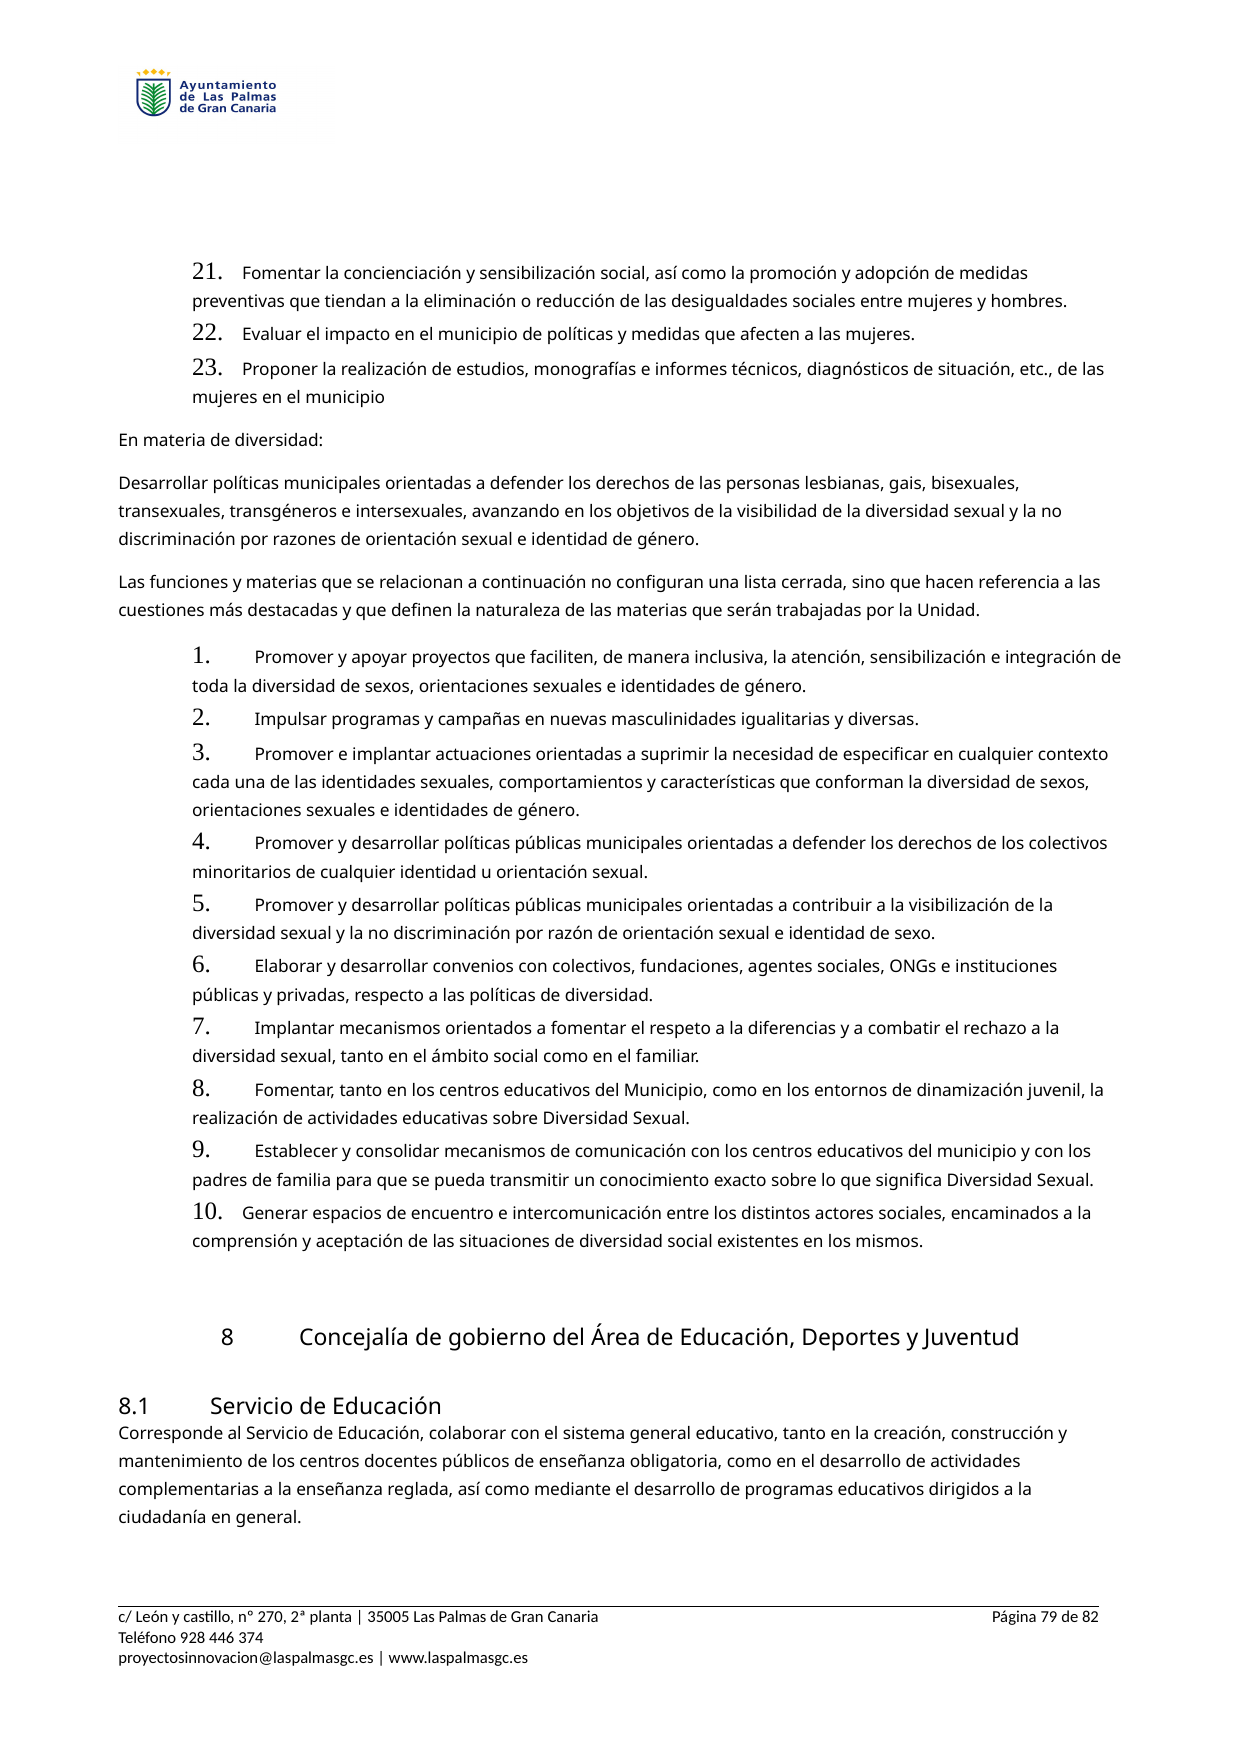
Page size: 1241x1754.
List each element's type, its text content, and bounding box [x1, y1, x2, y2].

list Fomentar, tanto en los centros educativos del Municipio, como en los entornos de dinamización juvenil, la realización de actividades educativas sobre Diversidad Sexual. [118, 1073, 1122, 1129]
picture [118, 65, 336, 144]
list Generar espacios de encuentro e intercomunicación entre los distintos actores sociales, encaminados a la comprensión y aceptación de las situaciones de diversidad social existentes en los mismos. [118, 1196, 1122, 1253]
list Promover y desarrollar políticas públicas municipales orientadas a contribuir a la visibilización de la diversidad sexual y la no discriminación por razón de orientación sexual e identidad de sexo. [118, 888, 1122, 945]
list Elaborar y desarrollar convenios con colectivos, fundaciones, agentes sociales, ONGs e instituciones públicas y privadas, respecto a las políticas de diversidad. [118, 949, 1122, 1006]
list Promover e implantar actuaciones orientadas a suprimir la necesidad de especificar en cualquier contexto cada una de las identidades sexuales, comportamientos y características que conforman la diversidad de sexos, orientaciones sexuales e identidades de género. [118, 737, 1122, 822]
list Evaluar el impacto en el municipio de políticas y medidas que afecten a las mujeres. [118, 317, 1122, 346]
text Corresponde al Servicio de Educación, colaborar con el sistema general educativo, tanto en la creación, construcción y mantenimiento de los centros docentes públicos de enseñanza obligatoria, como en el desarrollo de actividades complementarias a la enseñanza reglada, así como mediante el desarrollo de programas educativos dirigidos a la ciudadanía en general. [118, 1421, 1122, 1529]
list Promover y desarrollar políticas públicas municipales orientadas a defender los derechos de los colectivos minoritarios de cualquier identidad u orientación sexual. [118, 826, 1122, 883]
list Promover y apoyar proyectos que faciliten, de manera inclusiva, la atención, sensibilización e integración de toda la diversidad de sexos, orientaciones sexuales e identidades de género. [118, 641, 1122, 697]
text Desarrollar políticas municipales orientadas a defender los derechos de las personas lesbianas, gais, bisexuales, transexuales, transgéneros e intersexuales, avanzando en los objetivos de la visibilidad de la diversidad sexual y la no discriminación por razones de orientación sexual e identidad de género. [118, 471, 1122, 551]
list Proponer la realización de estudios, monografías e informes técnicos, diagnósticos de situación, etc., de las mujeres en el municipio [118, 352, 1122, 409]
text En materia de diversidad: [118, 428, 1122, 452]
list Fomentar la concienciación y sensibilización social, así como la promoción y adopción de medidas preventivas que tiendan a la eliminación o reducción de las desigualdades sociales entre mujeres y hombres. [118, 256, 1122, 313]
subtitle 8 Concejalía de gobierno del Área de Educación, Deportes y Juventud [118, 1321, 1122, 1352]
list Implantar mecanismos orientados a fomentar el respeto a la diferencias y a combatir el rechazo a la diversidad sexual, tanto en el ámbito social como en el familiar. [118, 1011, 1122, 1068]
subtitle 8.1 Servicio de Educación [118, 1390, 1122, 1421]
list Impulsar programas y campañas en nuevas masculinidades igualitarias y diversas. [118, 702, 1122, 731]
text Las funciones y materias que se relacionan a continuación no configuran una lista cerrada, sino que hacen referencia a las cuestiones más destacadas y que definen la naturaleza de las materias que serán trabajadas por la Unidad. [118, 570, 1122, 621]
list Establecer y consolidar mecanismos de comunicación con los centros educativos del municipio y con los padres de familia para que se pueda transmitir un conocimiento exacto sobre lo que significa Diversidad Sexual. [118, 1134, 1122, 1191]
